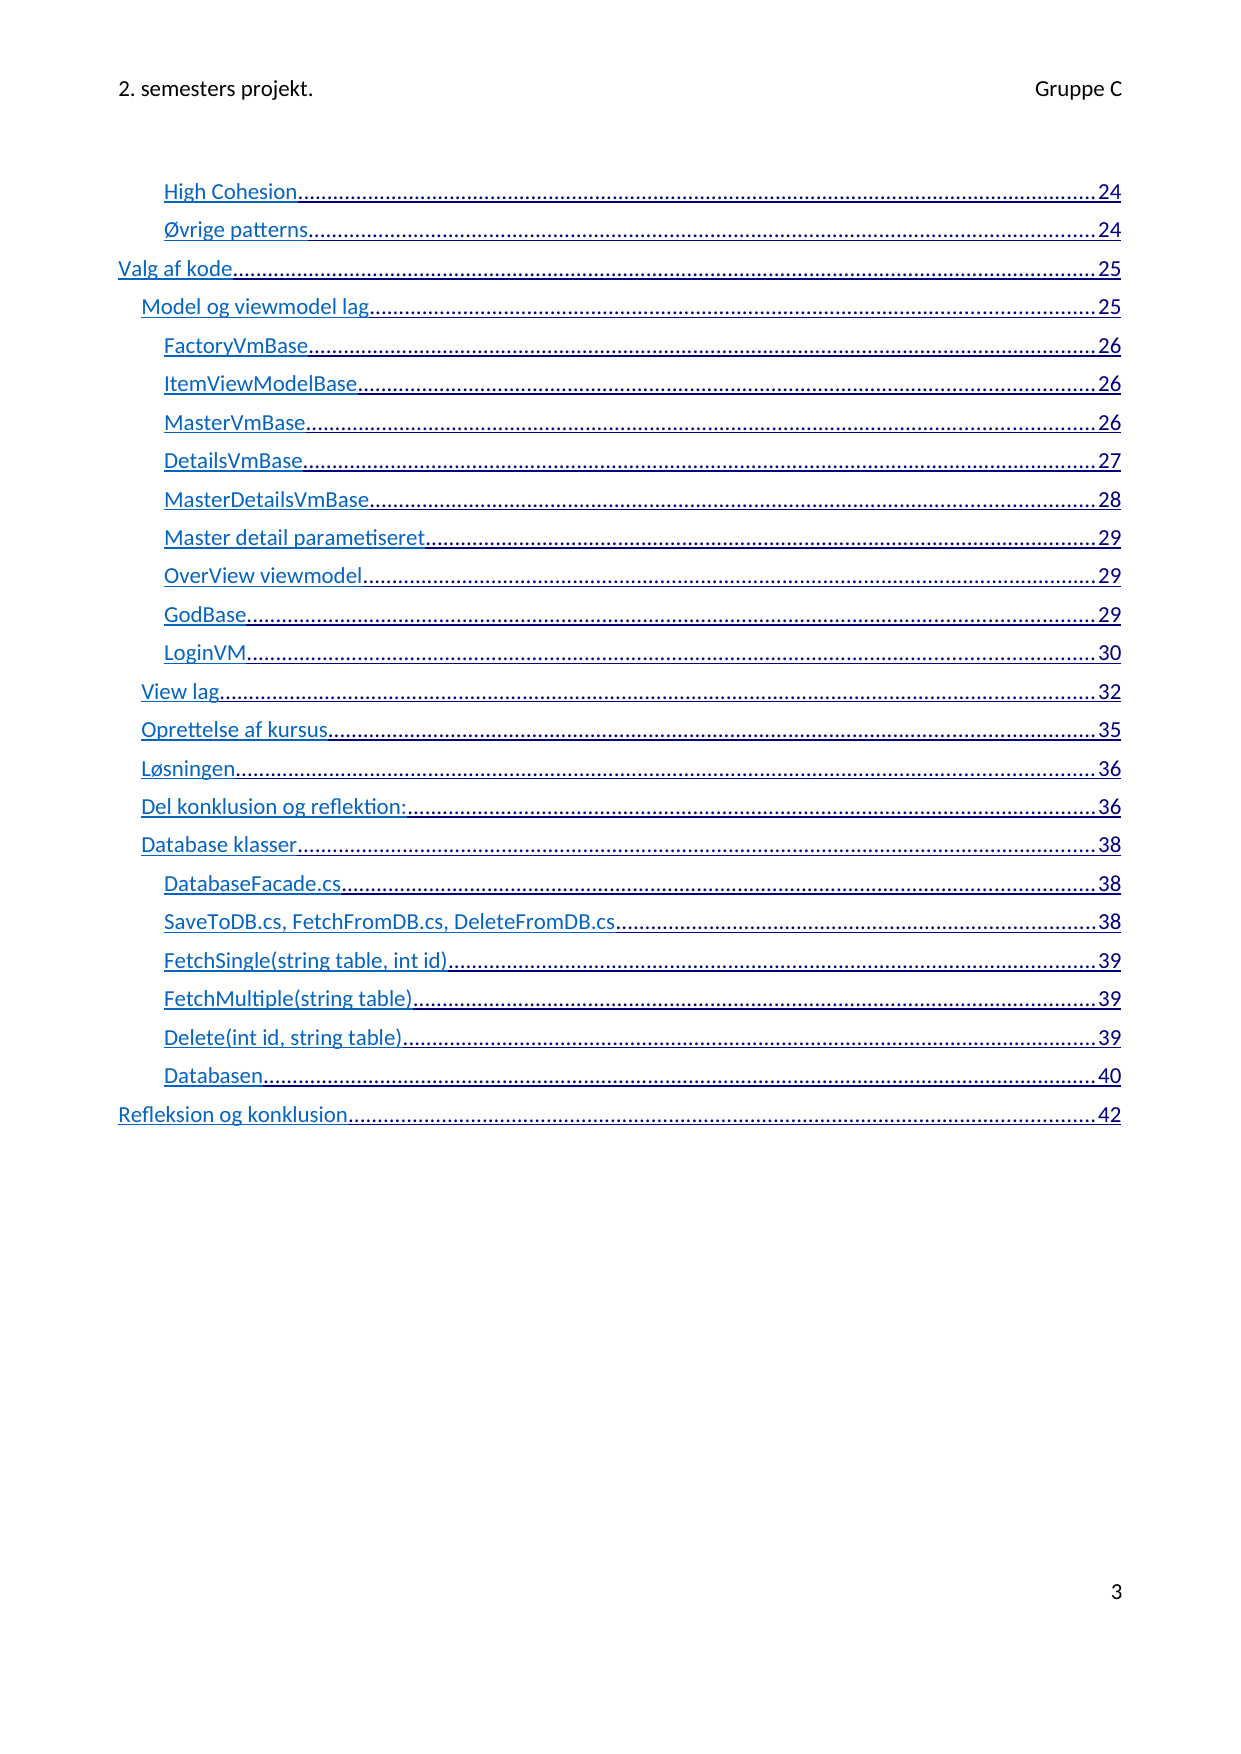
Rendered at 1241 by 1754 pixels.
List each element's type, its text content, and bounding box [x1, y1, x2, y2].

text SaveToDB.cs, FetchFromDB.cs, DeleteFromDB.cs 38 [164, 907, 1122, 936]
text Delete(int id, string table) 39 [164, 1023, 1122, 1051]
text MasterVmBase 26 [164, 408, 1122, 436]
text Del konklusion og reflektion: 36 [141, 792, 1122, 820]
text Databasen 40 [164, 1061, 1122, 1089]
text Valg af kode 25 [118, 254, 1122, 282]
text LoginVM 30 [164, 638, 1122, 666]
text Oprettelse af kursus 35 [141, 715, 1122, 743]
text FetchMultiple(string table) 39 [164, 984, 1122, 1012]
text FetchSingle(string table, int id) 39 [164, 946, 1122, 974]
text FactoryVmBase 26 [164, 331, 1122, 359]
text MasterDetailsVmBase 28 [164, 485, 1122, 513]
text GodBase 29 [164, 600, 1122, 628]
text View lag 32 [141, 677, 1122, 705]
text DetailsVmBase 27 [164, 446, 1122, 474]
text Master detail parametiseret 29 [164, 523, 1122, 551]
text Database klasser 38 [141, 831, 1122, 859]
text ItemViewModelBase 26 [164, 369, 1122, 397]
text Refleksion og konklusion 42 [118, 1100, 1122, 1128]
text Løsningen 36 [141, 754, 1122, 782]
text Model og viewmodel lag 25 [141, 292, 1122, 321]
text OverView viewmodel 29 [164, 562, 1122, 589]
text DatabaseFacade.cs 38 [164, 869, 1122, 897]
text High Cohesion 24 [164, 177, 1122, 205]
text Øvrige patterns 24 [164, 216, 1122, 244]
